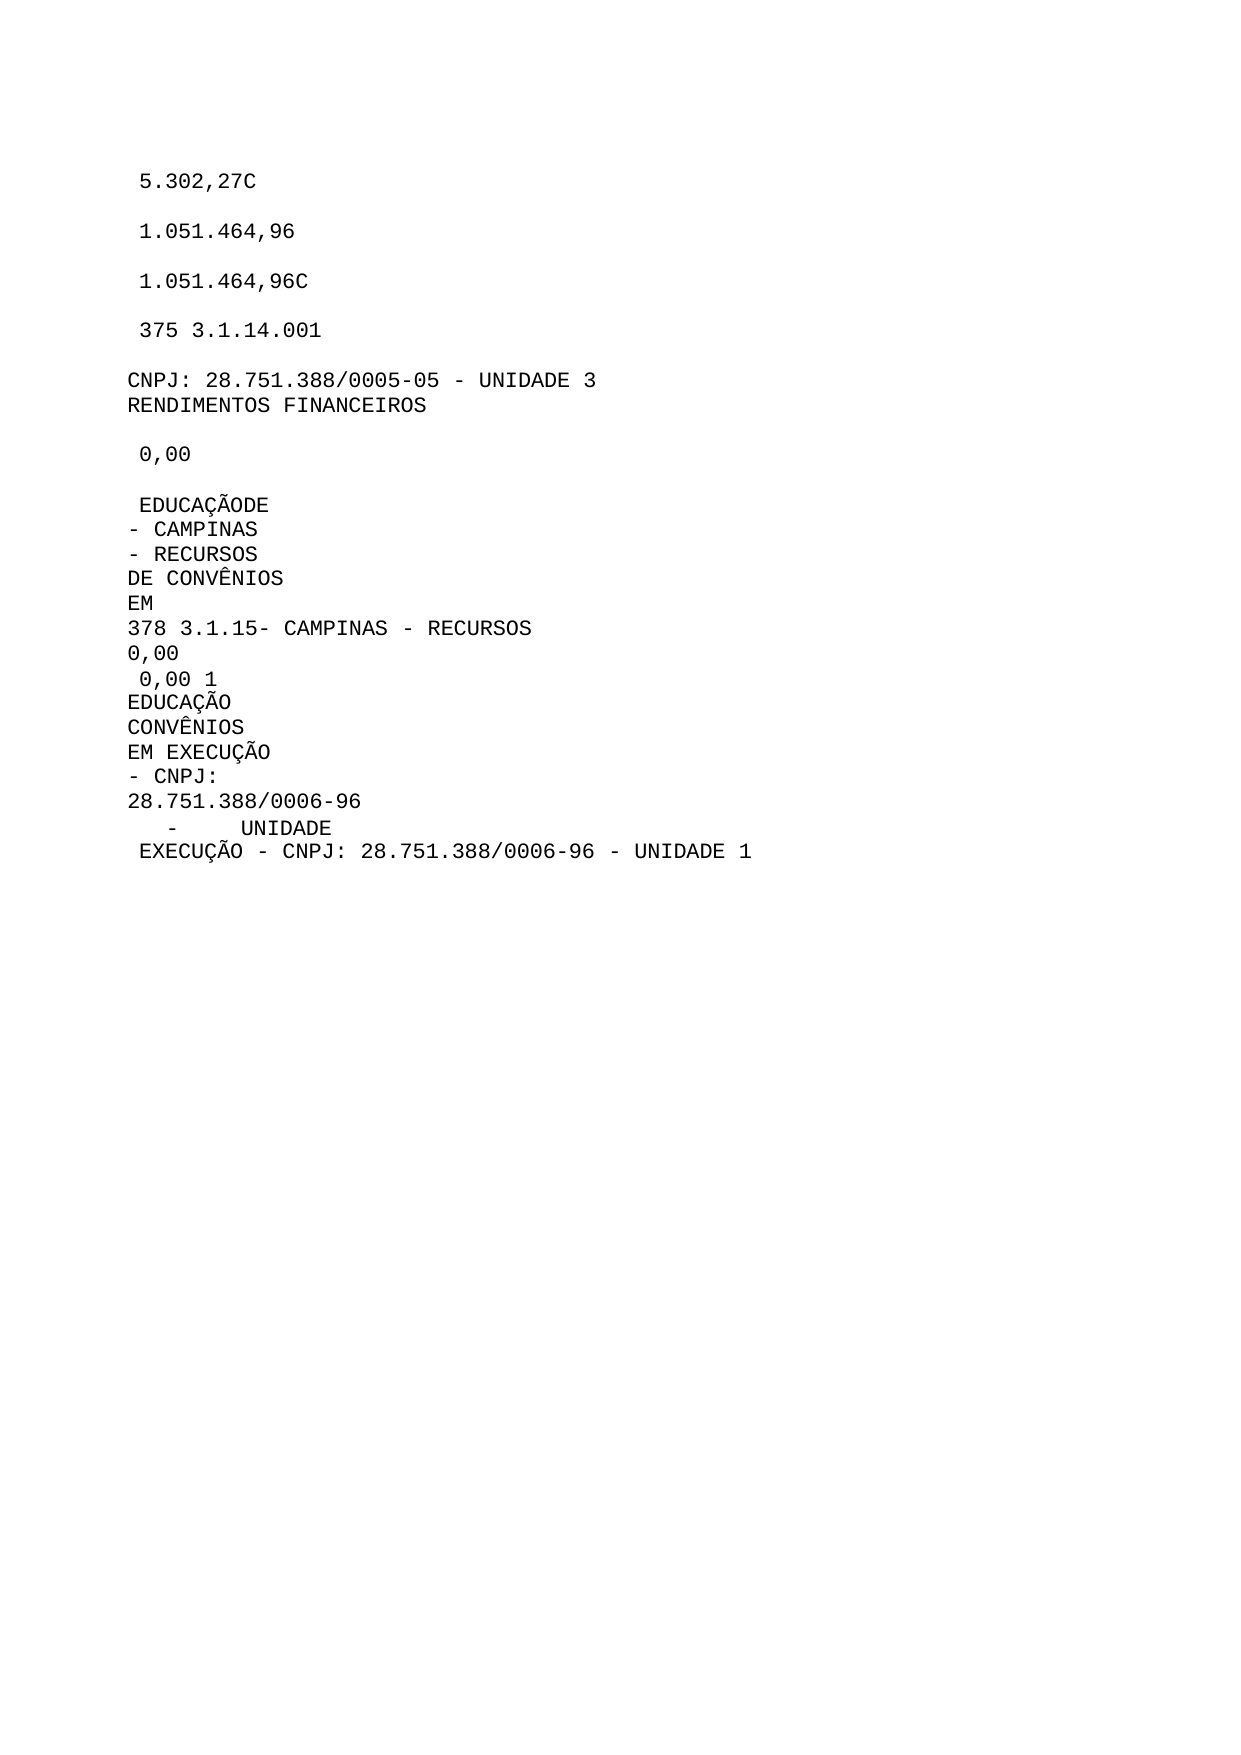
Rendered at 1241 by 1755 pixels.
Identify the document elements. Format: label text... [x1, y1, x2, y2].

text CNPJ: 28.751.388/0005-05 - UNIDADE 3 RENDIMENTOS FINANCEIROS [127, 369, 744, 419]
list UNIDADE [166, 815, 1066, 840]
text EDUCAÇÃO CONVÊNIOS EM EXECUÇÃO [127, 691, 284, 766]
text 1.051.464,96 [139, 220, 1066, 245]
text 5.302,27C [139, 171, 1066, 195]
text EXECUÇÃO - CNPJ: 28.751.388/0006-96 - UNIDADE 1 [139, 840, 1066, 864]
text 375 3.1.14.001 [139, 319, 1066, 344]
text 0,00 1 [139, 667, 1066, 691]
text 1.051.464,96C [139, 270, 1066, 294]
list RECURSOS DE CONVÊNIOS EM [127, 543, 297, 617]
text 0,00 [139, 443, 1066, 468]
list CNPJ: 28.751.388/0006-96 [127, 766, 376, 815]
text EDUCAÇÃODE [139, 493, 1066, 518]
text 378 3.1.15- CAMPINAS - RECURSOS 0,00 [127, 617, 547, 667]
list CAMPINAS [127, 518, 1066, 543]
